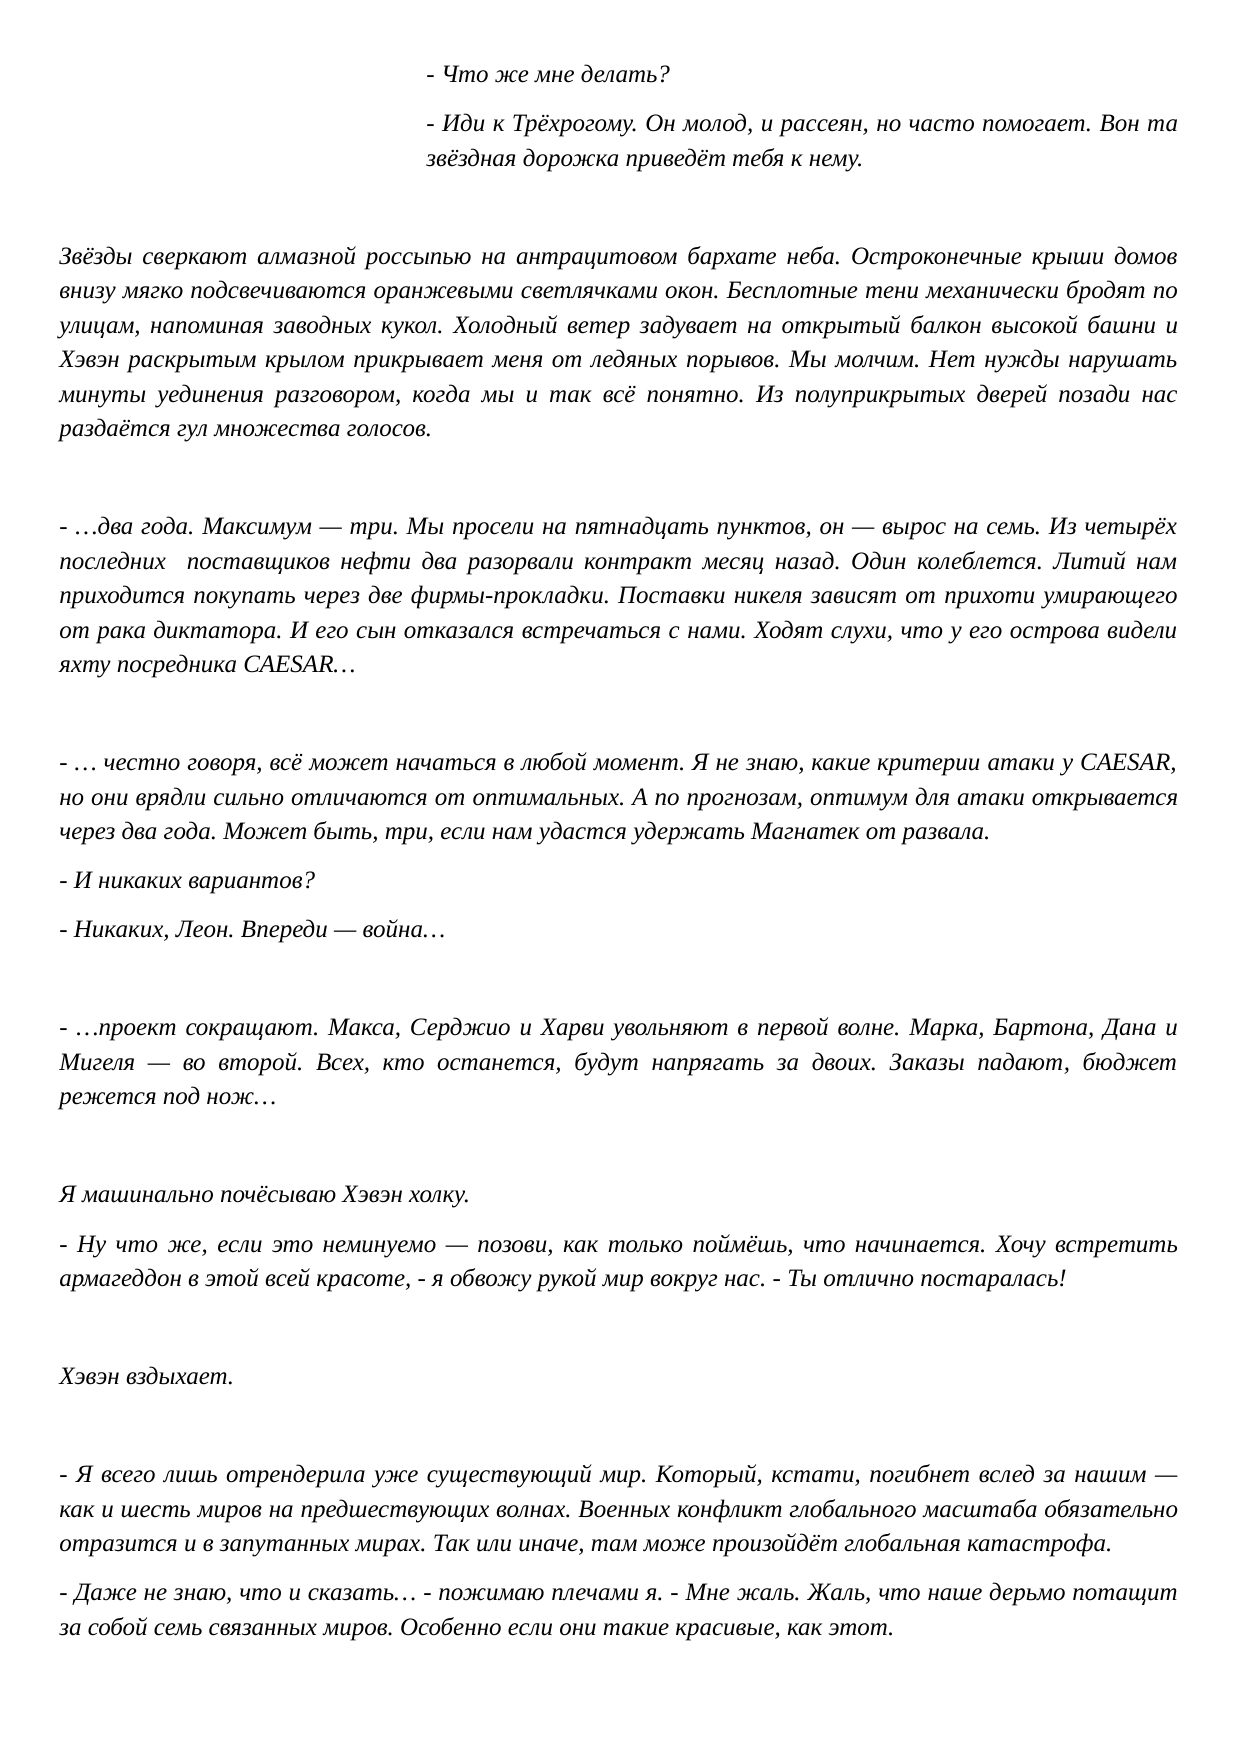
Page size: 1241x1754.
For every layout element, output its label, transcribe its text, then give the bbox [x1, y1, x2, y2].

text Я машинально почёсываю Хэвэн холку. [59, 1179, 1181, 1208]
text - Иди к Трёхрогому. Он молод, и рассеян, но часто помогает. Вон та звёздная дорожка приведёт тебя к нему. [426, 108, 1181, 171]
text Хэвэн вздыхает. [59, 1361, 1181, 1390]
text - … честно говоря, всё может начаться в любой момент. Я не знаю, какие критерии атаки у CAESAR, но они врядли сильно отличаются от оптимальных. А по прогнозам, оптимум для атаки открывается через два года. Может быть, три, если нам удастся удержать Магнатек от развала. [59, 747, 1181, 845]
text - Ну что же, если это неминуемо — позови, как только поймёшь, что начинается. Хочу встретить армагеддон в этой всей красоте, - я обвожу рукой мир вокруг нас. - Ты отлично постаралась! [59, 1229, 1181, 1292]
text Звёзды сверкают алмазной россыпью на антрацитовом бархате неба. Остроконечные крыши домов внизу мягко подсвечиваются оранжевыми светлячками окон. Бесплотные тени механически бродят по улицам, напоминая заводных кукол. Холодный ветер задувает на открытый балкон высокой башни и Хэвэн раскрытым крылом прикрывает меня от ледяных порывов. Мы молчим. Нет нужды нарушать минуты уединения разговором, когда мы и так всё понятно. Из полуприкрытых дверей позади нас раздаётся гул множества голосов. [59, 241, 1181, 442]
text - Никаких, Леон. Впереди — война… [59, 914, 1181, 943]
text - Я всего лишь отрендерила уже существующий мир. Который, кстати, погибнет вслед за нашим — как и шесть миров на предшествующих волнах. Военных конфликт глобального масштаба обязательно отразится и в запутанных мирах. Так или иначе, там може произойдёт глобальная катастрофа. [59, 1459, 1181, 1557]
text - Даже не знаю, что и сказать… - пожимаю плечами я. - Мне жаль. Жаль, что наше дерьмо потащит за собой семь связанных миров. Особенно если они такие красивые, как этот. [59, 1577, 1181, 1641]
text - И никаких вариантов? [59, 865, 1181, 894]
text - Что же мне делать? [426, 59, 1181, 88]
text - …проект сокращают. Макса, Серджио и Харви увольняют в первой волне. Марка, Бартона, Дана и Мигеля — во второй. Всех, кто останется, будут напрягать за двоих. Заказы падают, бюджет режется под нож… [59, 1012, 1181, 1110]
text - …два года. Максимум — три. Мы просели на пятнадцать пунктов, он — вырос на семь. Из четырёх последних поставщиков нефти два разорвали контракт месяц назад. Один колеблется. Литий нам приходится покупать через две фирмы-прокладки. Поставки никеля зависят от прихоти умирающего от рака диктатора. И его сын отказался встречаться с нами. Ходят слухи, что у его острова видели яхту посредника CAESAR… [59, 511, 1181, 678]
